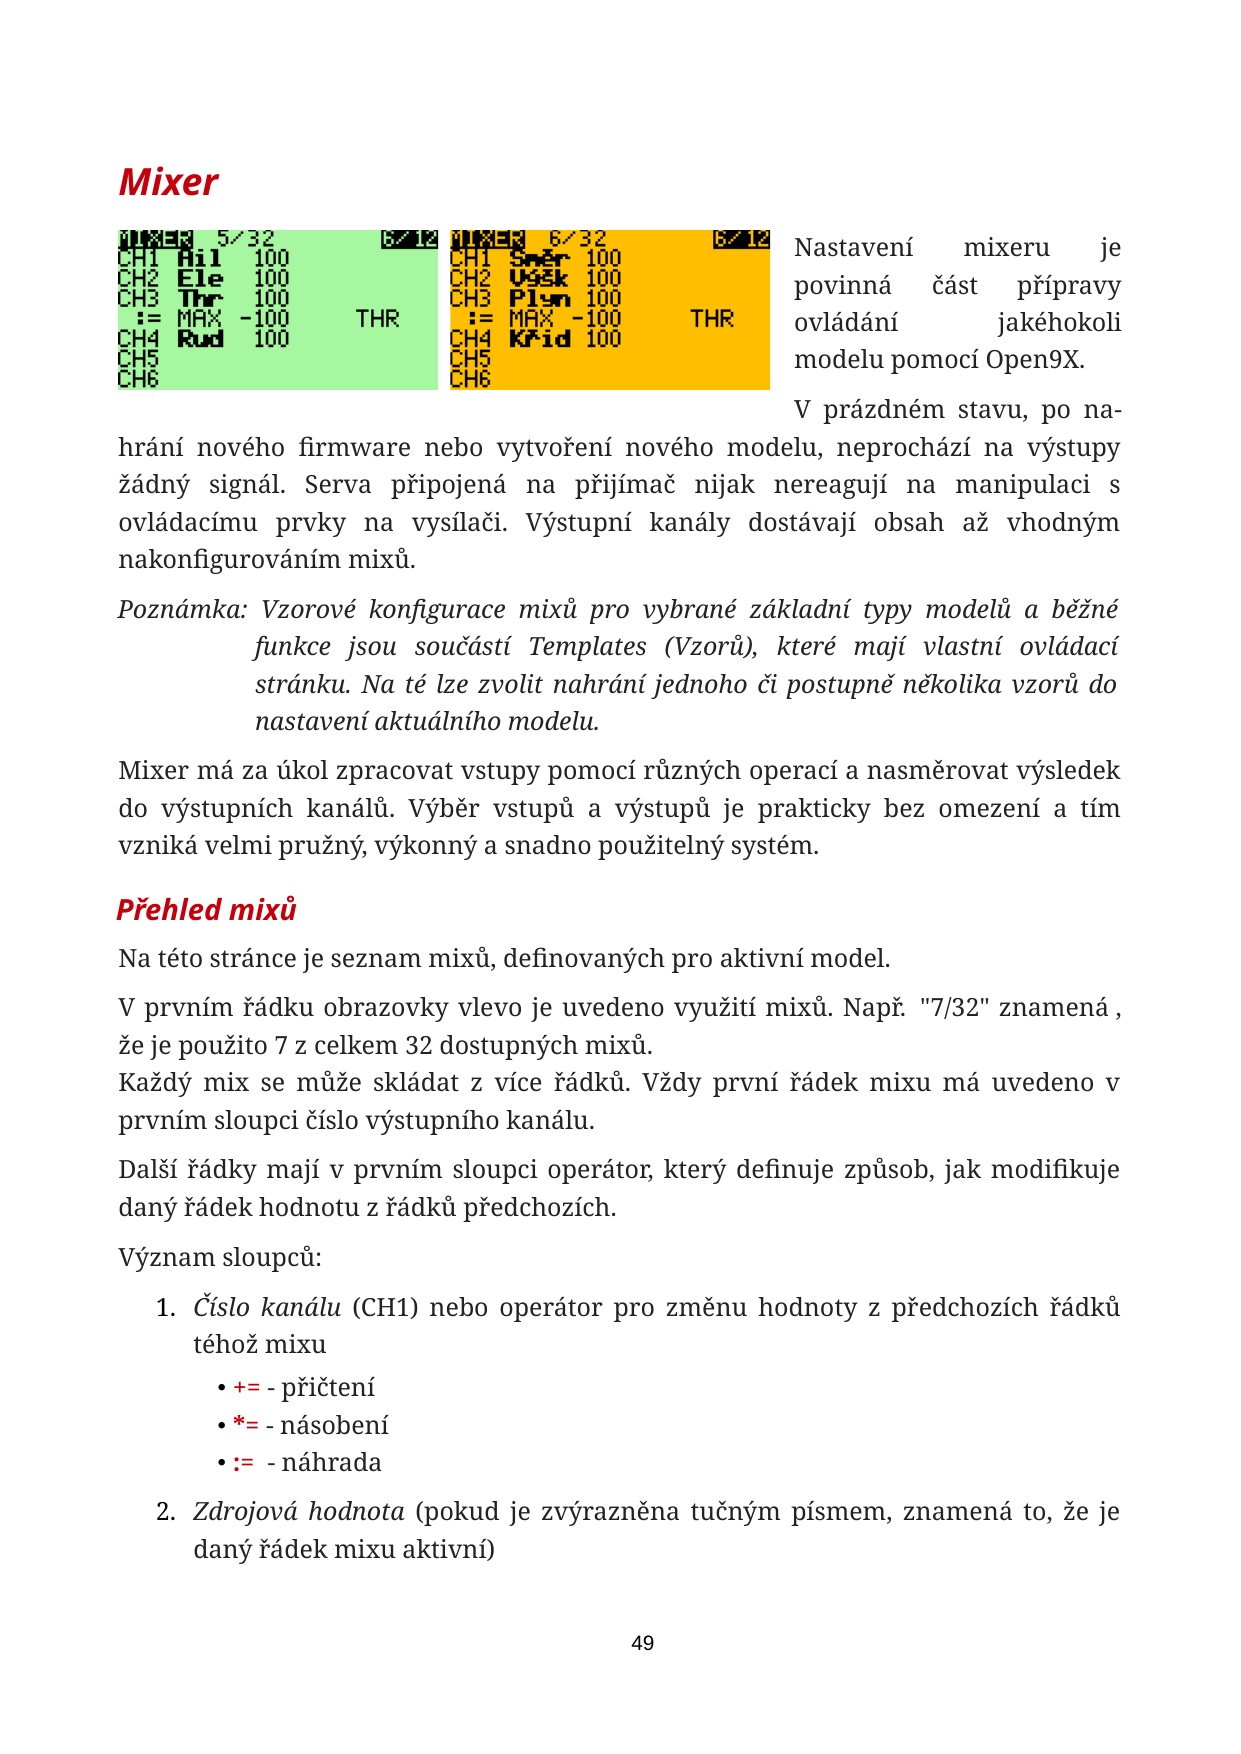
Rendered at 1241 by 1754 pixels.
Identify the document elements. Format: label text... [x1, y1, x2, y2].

text Další řádky mají v prvním sloupci operátor, který definuje způsob, jak modifikuje daný řá­dek hodnotu z řádků předchozích. [118, 1152, 1122, 1224]
subtitle Přehled mixů [116, 889, 1122, 928]
picture [450, 230, 771, 390]
list += - přičtení [117, 1370, 1122, 1404]
list Číslo kanálu (CH1) nebo operátor pro změnu hodnoty z předchozích řádků téhož mixu [156, 1289, 1122, 1361]
list *= - násobení [117, 1407, 1122, 1442]
text Nastavení mixeru je povinná část přípravy ovládání ja­kéhokoli modelu pomocí Open9X. [771, 230, 1122, 376]
text Na této stránce je seznam mixů, definovaných pro aktivní model. [118, 940, 1122, 974]
text Každý mix se může skládat z více řádků. Vždy první řádek mixu má uvedeno v prvním sloupci číslo výstupního kanálu. [118, 1065, 1122, 1136]
list Zdrojová hodnota (pokud je zvýrazněna tučným písmem, znamená to, že je daný řá­dek mixu aktivní) [156, 1494, 1122, 1566]
text V prvním řádku obrazovky vlevo je uvedeno využití mixů. Např. "7/32" znamená , že je pou­žito 7 z celkem 32 dostupných mixů. [118, 990, 1122, 1062]
text Poznámka: Vzorové konfigurace mixů pro vybrané základní typy modelů a běžné funkce jsou součástí Templates (Vzorů), které mají vlastní ovládací stránku. Na té lze zvolit nahrání jednoho či postupně několika vzorů do nastavení aktuální­ho modelu. [117, 592, 1122, 738]
text Mixer má za úkol zpracovat vstupy pomocí různých operací a nasměrovat výsledek do vý­stupních kanálů. Výběr vstupů a výstupů je prakticky bez omezení a tím vzniká velmi pružný, výkonný a snadno použitelný systém. [118, 753, 1122, 862]
text V prázdném stavu, po na­hrání nového firmware nebo vytvoření nového modelu, neprochází na výstupy žádný signál. Serva připojená na přijímač nijak nereagují na manipulaci s ovládacímu prvky na vysílači. Výstupní kanály dostávají obsah až vhodným nakonfigurováním mixů. [118, 392, 1122, 576]
picture [118, 230, 439, 390]
list := - náhrada [117, 1445, 1122, 1479]
subtitle Mixer [118, 155, 1122, 206]
text Význam sloupců: [118, 1239, 1122, 1273]
